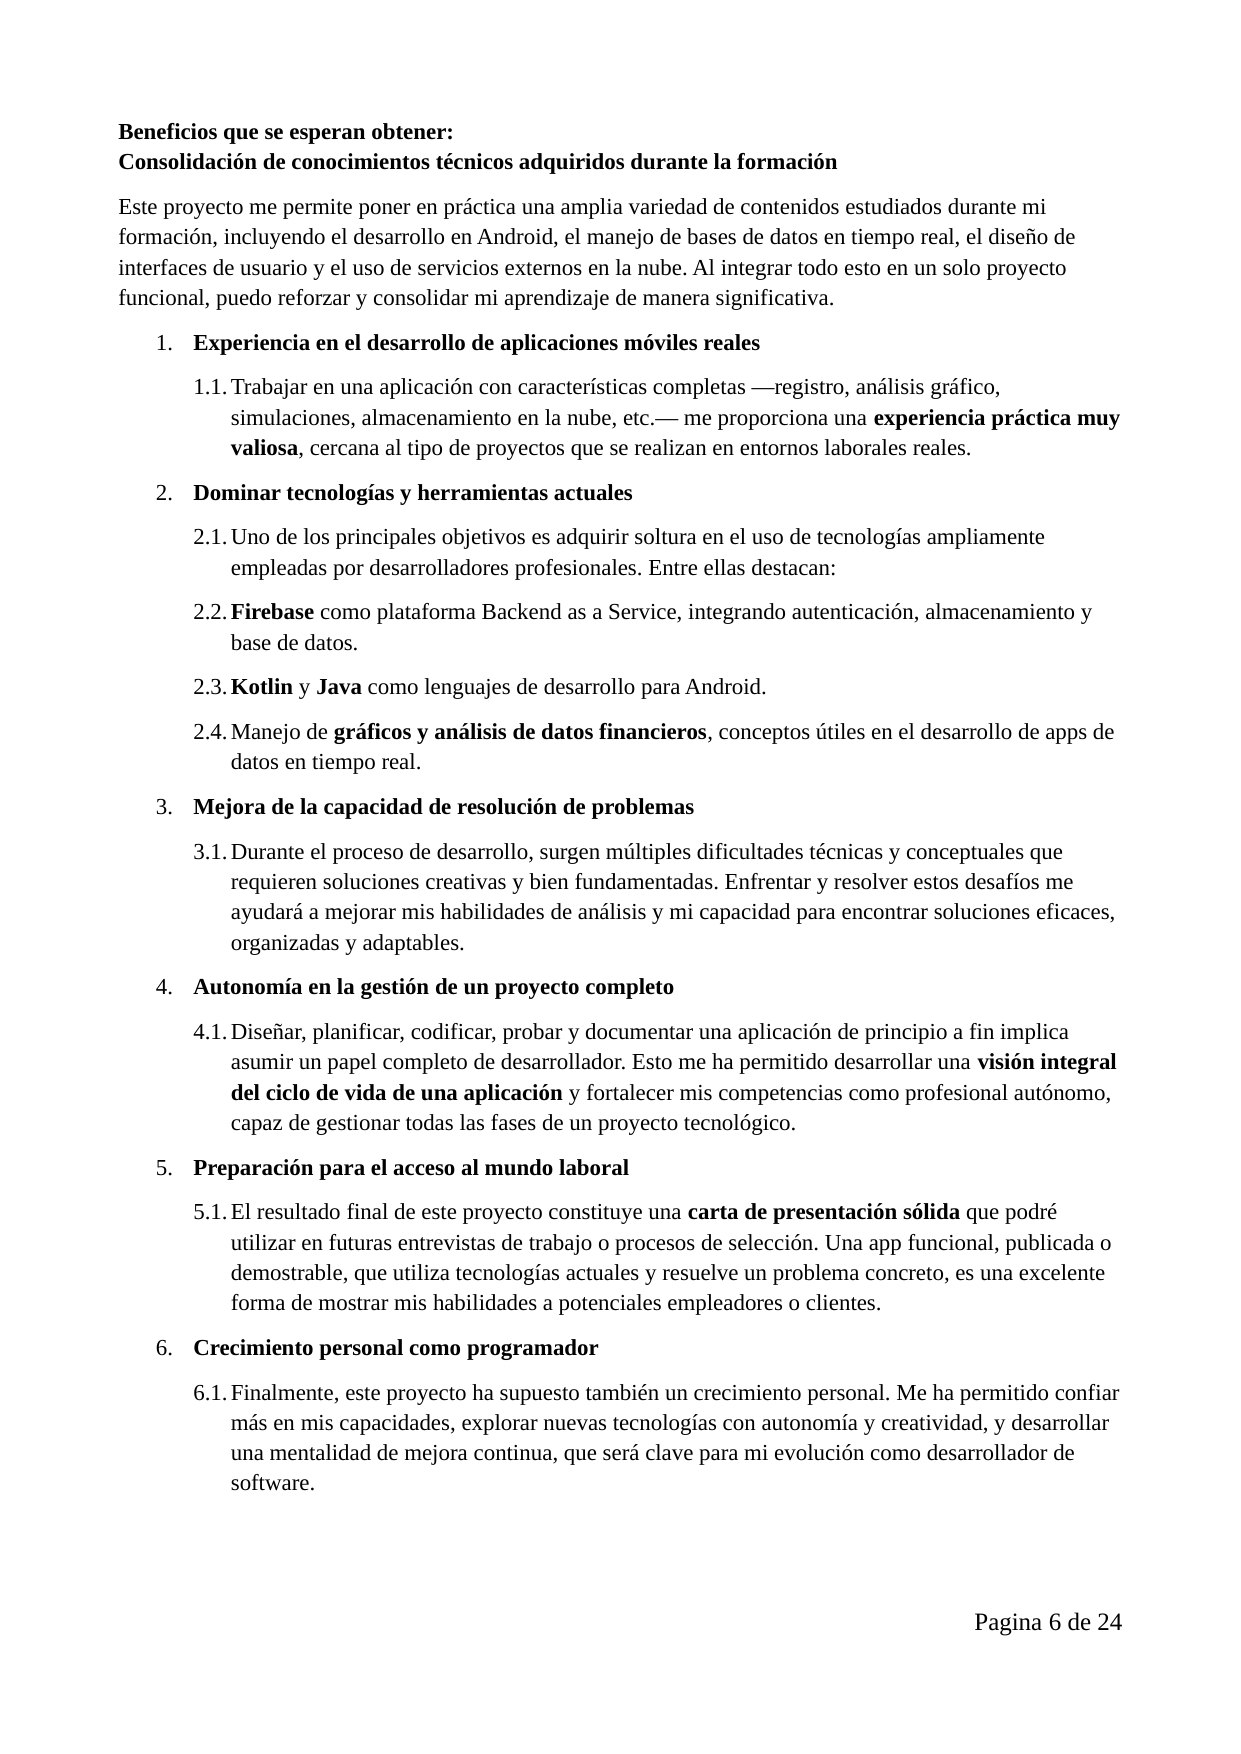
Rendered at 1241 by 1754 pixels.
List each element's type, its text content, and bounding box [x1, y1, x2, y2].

list Finalmente, este proyecto ha supuesto también un crecimiento personal. Me ha permitido confiar más en mis capacidades, explorar nuevas tecnologías con autonomía y creatividad, y desarrollar una mentalidad de mejora continua, que será clave para mi evolución como desarrollador de software. [193, 1378, 1122, 1496]
list Dominar tecnologías y herramientas actuales [156, 478, 1122, 505]
list Trabajar en una aplicación con características completas —registro, análisis gráfico, simulaciones, almacenamiento en la nube, etc.— me proporciona una experiencia práctica muy valiosa, cercana al tipo de proyectos que se realizan en entornos laborales reales. [193, 373, 1122, 460]
list Diseñar, planificar, codificar, probar y documentar una aplicación de principio a fin implica asumir un papel completo de desarrollador. Esto me ha permitido desarrollar una visión integral del ciclo de vida de una aplicación y fortalecer mis competencias como profesional autónomo, capaz de gestionar todas las fases de un proyecto tecnológico. [193, 1018, 1122, 1135]
list Preparación para el acceso al mundo laboral [156, 1153, 1122, 1180]
list Kotlin y Java como lenguajes de desarrollo para Android. [193, 673, 1122, 700]
list Crecimiento personal como programador [156, 1334, 1122, 1360]
list Experiencia en el desarrollo de aplicaciones móviles reales [156, 328, 1122, 355]
list Mejora de la capacidad de resolución de problemas [156, 793, 1122, 819]
list El resultado final de este proyecto constituye una carta de presentación sólida que podré utilizar en futuras entrevistas de trabajo o procesos de selección. Una app funcional, publicada o demostrable, que utiliza tecnologías actuales y resuelve un problema concreto, es una excelente forma de mostrar mis habilidades a potenciales empleadores o clientes. [193, 1198, 1122, 1315]
list Firebase como plataforma Backend as a Service, integrando autenticación, almacenamiento y base de datos. [193, 598, 1122, 655]
text Beneficios que se esperan obtener: Consolidación de conocimientos técnicos adquiridos durante la formación [118, 118, 1122, 175]
list Durante el proceso de desarrollo, surgen múltiples dificultades técnicas y conceptuales que requieren soluciones creativas y bien fundamentadas. Enfrentar y resolver estos desafíos me ayudará a mejorar mis habilidades de análisis y mi capacidad para encontrar soluciones eficaces, organizadas y adaptables. [193, 838, 1122, 955]
list Manejo de gráficos y análisis de datos financieros, conceptos útiles en el desarrollo de apps de datos en tiempo real. [193, 718, 1122, 775]
list Uno de los principales objetivos es adquirir soltura en el uso de tecnologías ampliamente empleadas por desarrolladores profesionales. Entre ellas destacan: [193, 523, 1122, 580]
list Autonomía en la gestión de un proyecto completo [156, 973, 1122, 1000]
text Este proyecto me permite poner en práctica una amplia variedad de contenidos estudiados durante mi formación, incluyendo el desarrollo en Android, el manejo de bases de datos en tiempo real, el diseño de interfaces de usuario y el uso de servicios externos en la nube. Al integrar todo esto en un solo proyecto funcional, puedo reforzar y consolidar mi aprendizaje de manera significativa. [118, 193, 1122, 310]
